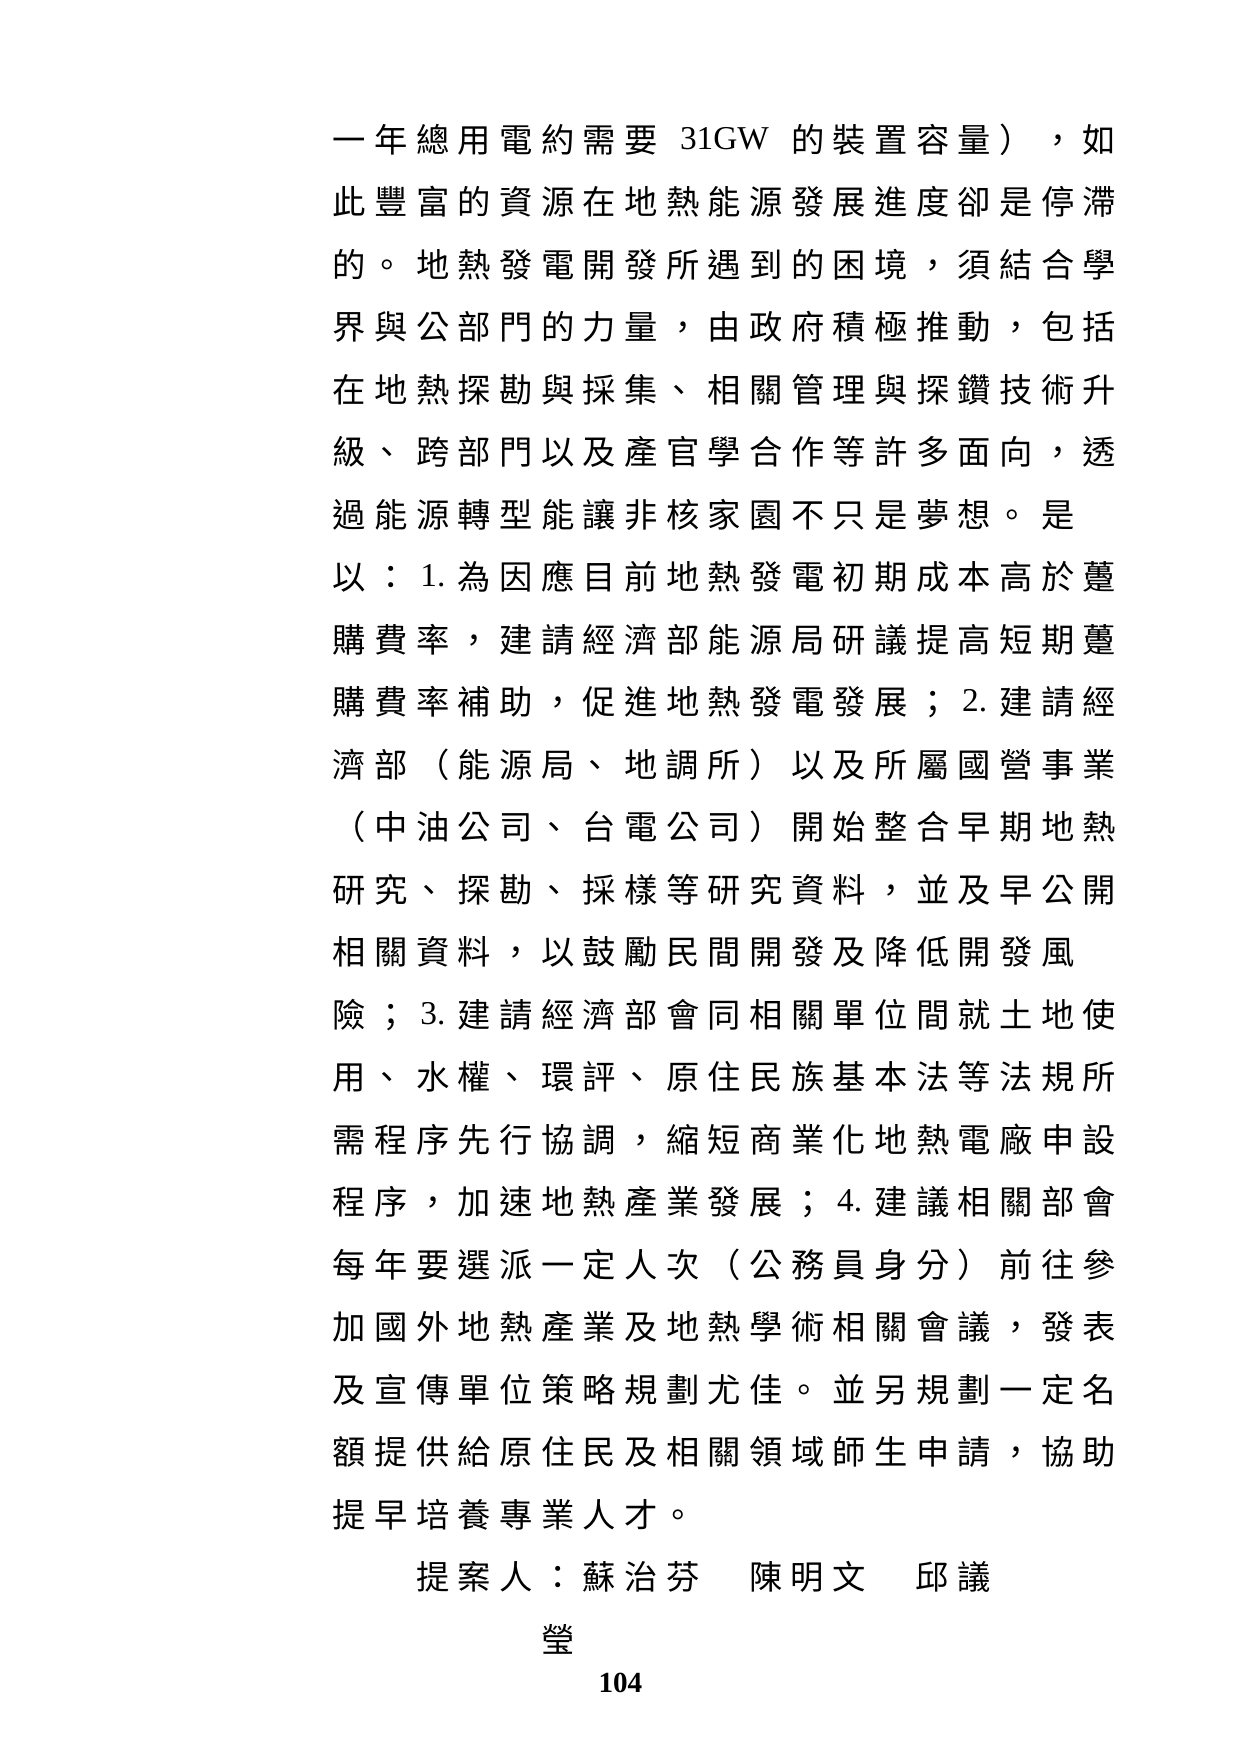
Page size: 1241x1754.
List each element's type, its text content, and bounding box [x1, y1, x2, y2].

text 提案人：蘇治芬 陳明文 邱議瑩 [394, 1533, 1016, 1658]
list 一年總用電約需要31GW的裝置容量），如此豐富的資源在地熱能源發展進度卻是停滯的。地熱發電開發所遇到的困境，須結合學界與公部門的力量，由政府積極推動，包括在地熱探勘與採集、相關管理與探鑽技術升級、跨部門以及產官學合作等許多面向，透過能源轉型能讓非核家園不只是夢想。是以：1.為因應目前地熱發電初期成本高於躉購費率，建請經濟部能源局研議提高短期躉購費率補助，促進地熱發電發展；2.建請經濟部（能源局、地調所）以及所屬國營事業（中油公司、台電公司）開始整合早期地熱研究、探勘、採樣等研究資料，並及早公開相關資料，以鼓勵民間開發及降低開發風險；3.建請經濟部會同相關單位間就土地使用、水權、環評、原住民族基本法等法規所需程序先行協調，縮短商業化地熱電廠申設程序，加速地熱產業發展；4.建議相關部會每年要選派一定人次（公務員身分）前往參加國外地熱產業及地熱學術相關會議，發表及宣傳單位策略規劃尤佳。並另規劃一定名額提供給原住民及相關領域師生申請，協助提早培養專業人才。 [189, 96, 1120, 1533]
